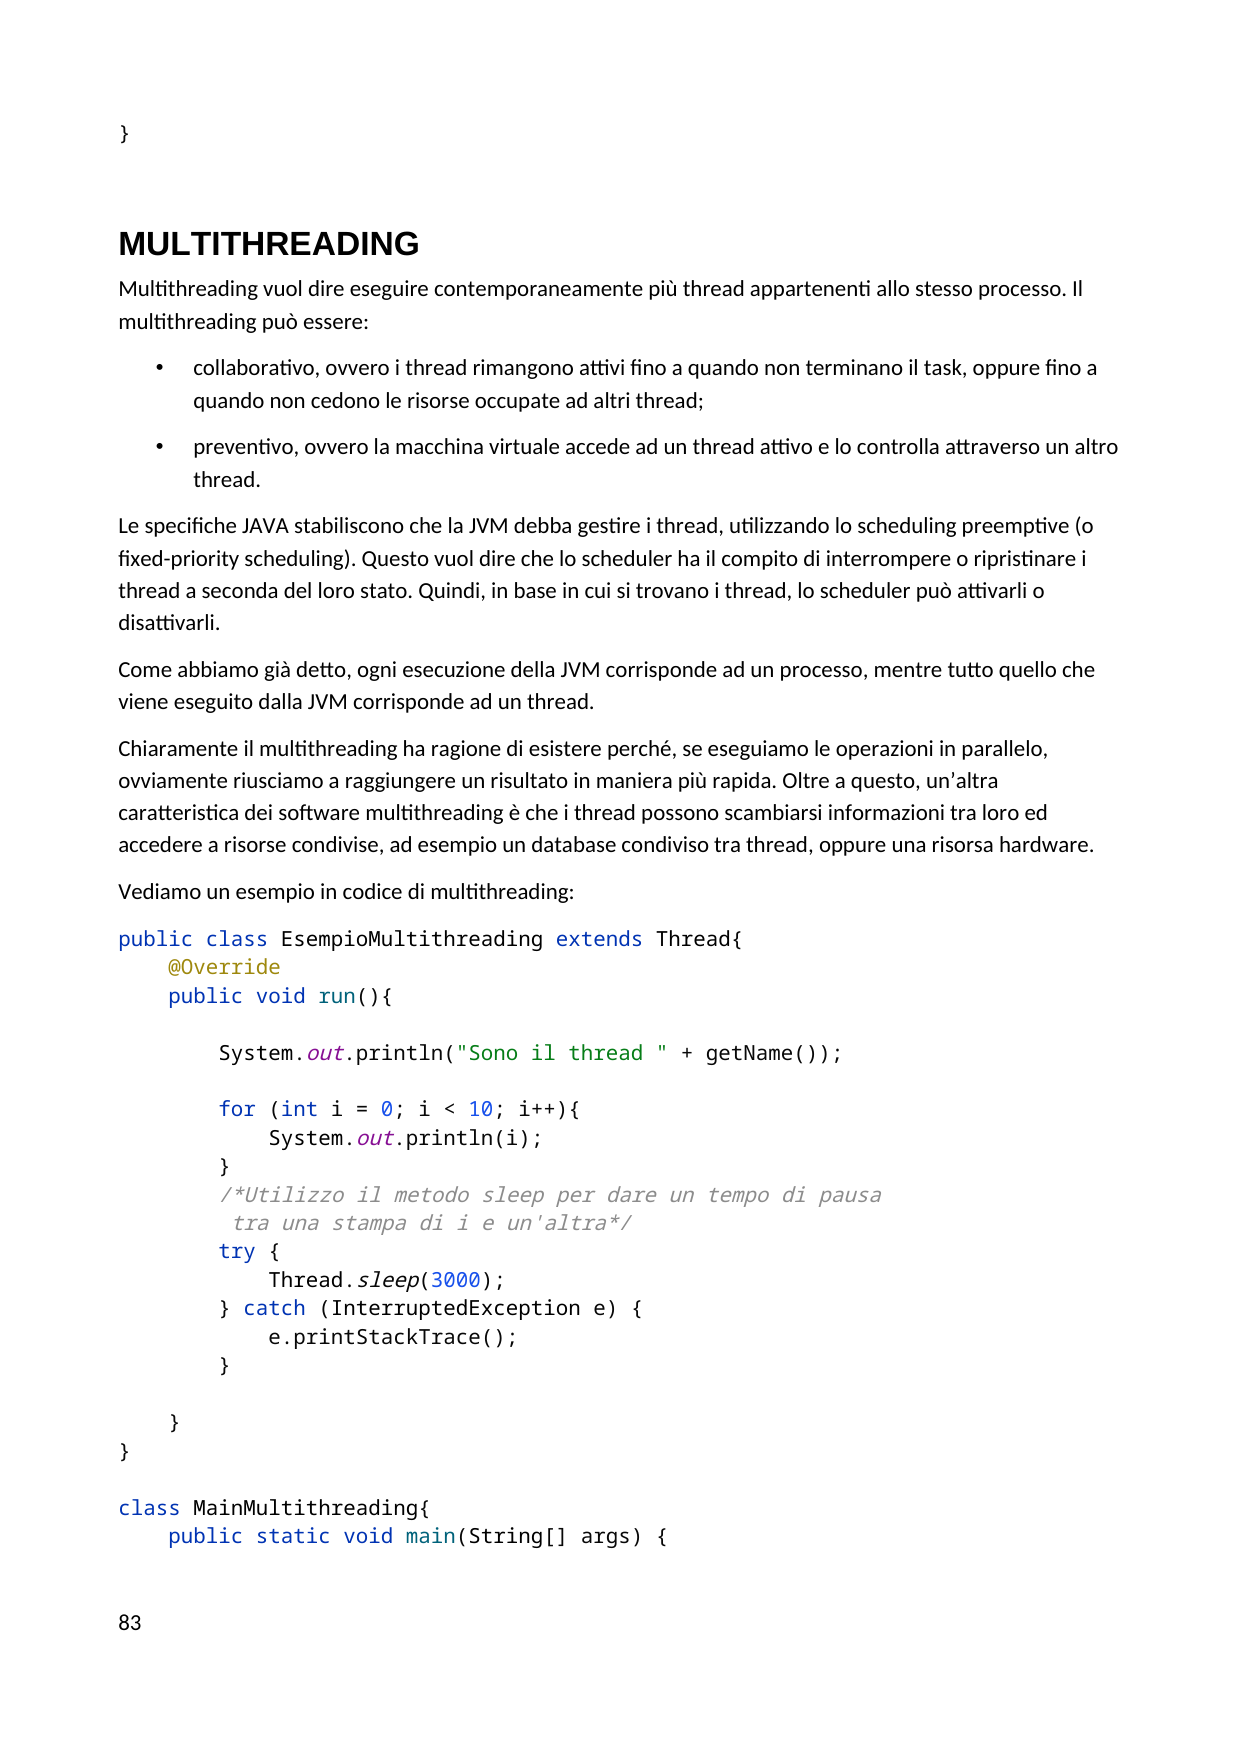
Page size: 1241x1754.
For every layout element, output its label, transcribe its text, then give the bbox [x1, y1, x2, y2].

text Chiaramente il multithreading ha ragione di esistere perché, se eseguiamo le operazioni in parallelo, ovviamente riusciamo a raggiungere un risultato in maniera più rapida. Oltre a questo, un’altra caratteristica dei software multithreading è che i thread possono scambiarsi informazioni tra loro ed accedere a risorse condivise, ad esempio un database condiviso tra thread, oppure una risorsa hardware. [118, 734, 1122, 858]
text public class EsempioMultithreading extends Thread{ @Override public void run(){ System.out.println("Sono il thread " + getName()); for (int i = 0; i < 10; i++){ System.out.println(i); } /*Utilizzo il metodo sleep per dare un tempo di pausa tra una stampa di i e un'altra*/ try { Thread.sleep(3000); } catch (InterruptedException e) { e.printStackTrace(); } } } class MainMultithreading{ public static void main(String[] args) { [118, 924, 1122, 1578]
subtitle MULTITHREADING [118, 223, 1122, 262]
text Le specifiche JAVA stabiliscono che la JVM debba gestire i thread, utilizzando lo scheduling preemptive (o fixed-priority scheduling). Questo vuol dire che lo scheduler ha il compito di interrompere o ripristinare i thread a seconda del loro stato. Quindi, in base in cui si trovano i thread, lo scheduler può attivarli o disattivarli. [118, 511, 1122, 636]
list preventivo, ovvero la macchina virtuale accede ad un thread attivo e lo controlla attraverso un altro thread. [156, 432, 1122, 493]
text Come abbiamo già detto, ogni esecuzione della JVM corrisponde ad un processo, mentre tutto quello che viene eseguito dalla JVM corrisponde ad un thread. [118, 655, 1122, 715]
text } [118, 118, 1122, 147]
text Multithreading vuol dire eseguire contemporaneamente più thread appartenenti allo stesso processo. Il multithreading può essere: [118, 274, 1122, 335]
text Vediamo un esempio in codice di multithreading: [118, 877, 1122, 905]
list collaborativo, ovvero i thread rimangono attivi fino a quando non terminano il task, oppure fino a quando non cedono le risorse occupate ad altri thread; [156, 353, 1122, 414]
